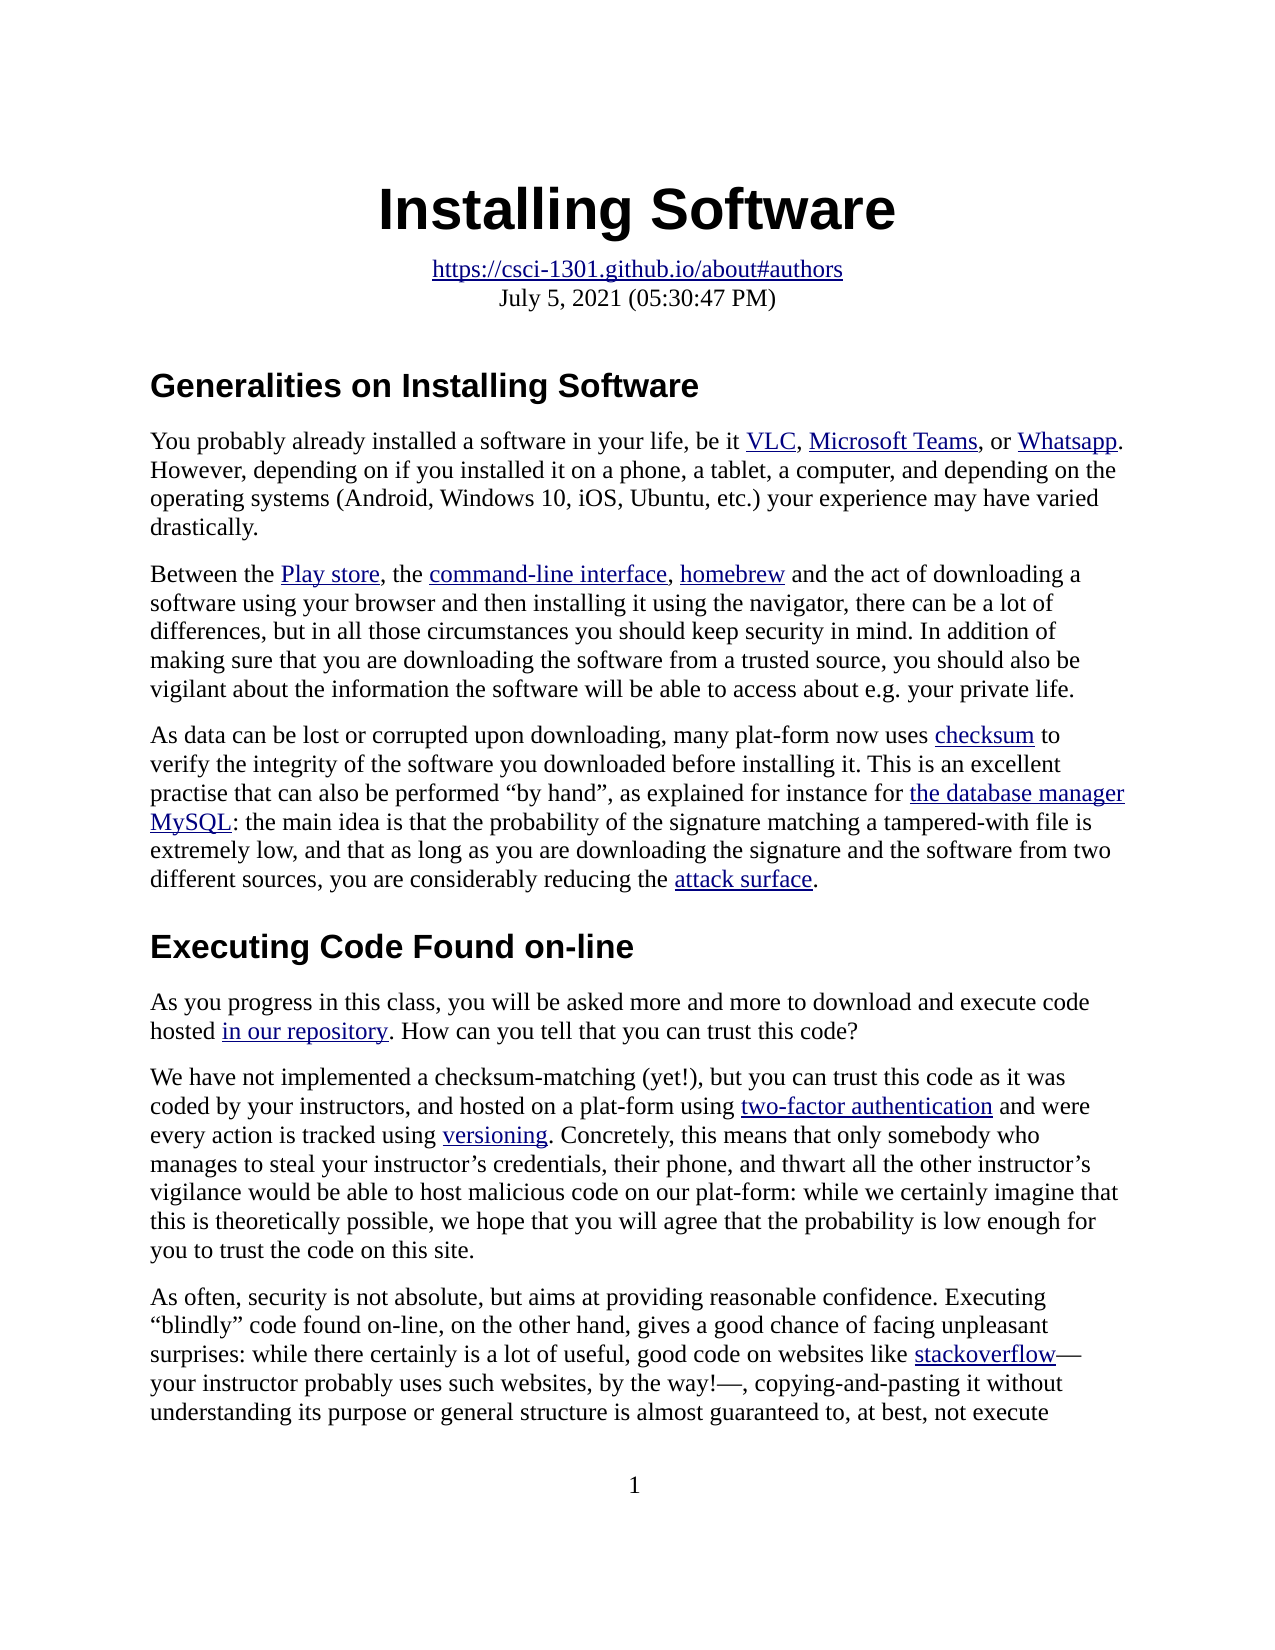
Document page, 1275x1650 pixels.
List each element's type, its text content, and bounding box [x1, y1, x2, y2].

text Between the Play store, the command-line interface, homebrew and the act of downloading a software using your browser and then installing it using the navigator, there can be a lot of differences, but in all those circumstances you should keep security in mind. In addition of making sure that you are downloading the software from a trusted source, you should also be vigilant about the information the software will be able to access about e.g. your private life. [150, 559, 1125, 703]
text As data can be lost or corrupted upon downloading, many plat-form now uses checksum to verify the integrity of the software you downloaded before installing it. This is an excellent practise that can also be performed “by hand”, as explained for instance for the database manager MySQL: the main idea is that the probability of the signature matching a tampered-with file is extremely low, and that as long as you are downloading the signature and the software from two different sources, you are considerably reducing the attack surface. [150, 721, 1125, 893]
text As you progress in this class, you will be asked more and more to download and execute code hosted in our repository. How can you tell that you can trust this code? [150, 987, 1125, 1044]
subtitle Executing Code Found on-line [150, 927, 1125, 966]
text July 5, 2021 (05:30:47 PM) [150, 283, 1125, 312]
text You probably already installed a software in your life, be it VLC, Microsoft Teams, or Whatsapp. However, depending on if you installed it on a phone, a tablet, a computer, and depending on the operating systems (Android, Windows 10, iOS, Ubuntu, etc.) your experience may have varied drastically. [150, 426, 1125, 541]
text We have not implemented a checksum-matching (yet!), but you can trust this code as it was coded by your instructors, and hosted on a plat-form using two-factor authentication and were every action is tracked using versioning. Concretely, this means that only somebody who manages to steal your instructor’s credentials, their phone, and thwart all the other instructor’s vigilance would be able to host malicious code on our plat-form: while we certainly imagine that this is theoretically possible, we hope that you will agree that the probability is low enough for you to trust the code on this site. [150, 1062, 1125, 1264]
subtitle Generalities on Installing Software [150, 366, 1125, 404]
text As often, security is not absolute, but aims at providing reasonable confidence. Executing “blindly” code found on-line, on the other hand, gives a good chance of facing unpleasant surprises: while there certainly is a lot of useful, good code on websites like stackoverflow—your instructor probably uses such websites, by the way!—, copying-and-pasting it without understanding its purpose or general structure is almost guaranteed to, at best, not execute [150, 1282, 1125, 1425]
text https://csci-1301.github.io/about#authors [150, 254, 1125, 283]
title Installing Software [150, 175, 1125, 242]
